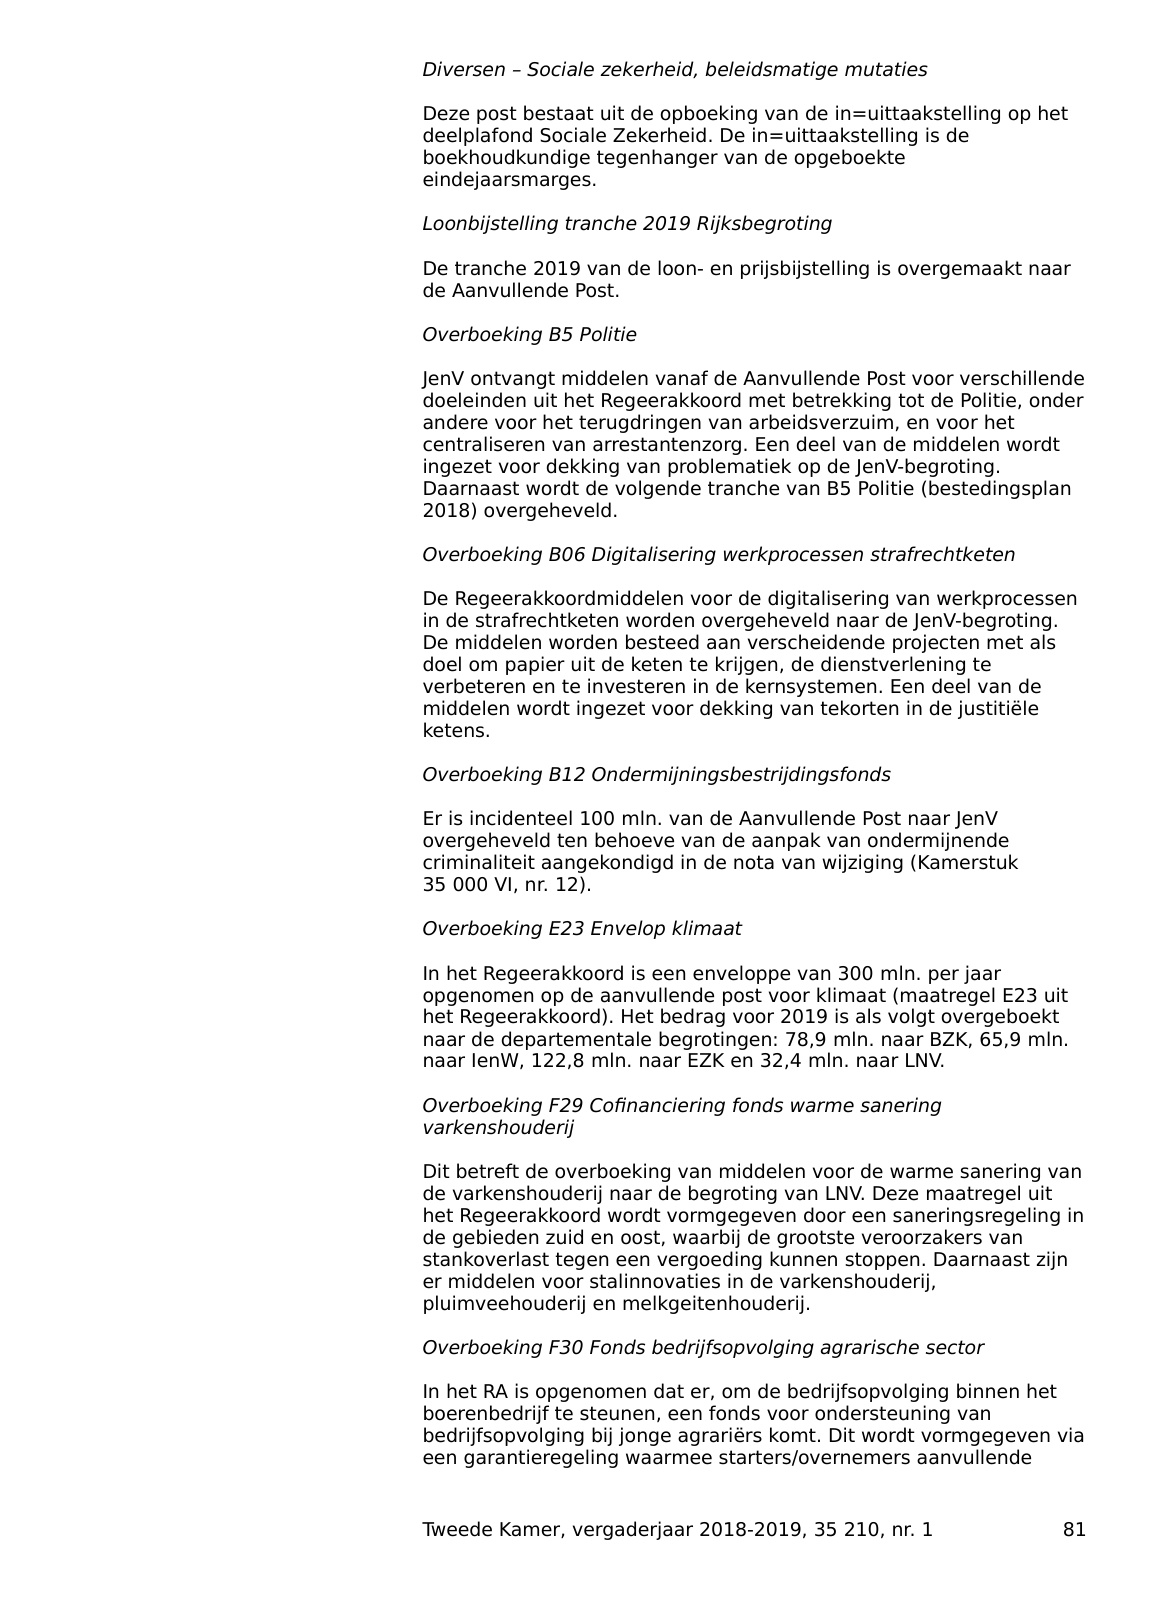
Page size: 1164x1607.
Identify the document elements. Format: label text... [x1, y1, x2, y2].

subtitle Overboeking E23 Envelop klimaat [422, 918, 1087, 940]
text Dit betreft de overboeking van middelen voor de warme sanering van de varkenshouderij naar de begroting van LNV. Deze maatregel uit het Regeerakkoord wordt vormgegeven door een saneringsregeling in de gebieden zuid en oost, waarbij de grootste veroorzakers van stankoverlast tegen een vergoeding kunnen stoppen. Daarnaast zijn er middelen voor stalinnovaties in de varkenshouderij, pluimveehouderij en melkgeitenhouderij. [422, 1161, 1087, 1314]
text Deze post bestaat uit de opboeking van de in=uittaakstelling op het deelplafond Sociale Zekerheid. De in=uittaakstelling is de boekhoudkundige tegenhanger van de opgeboekte eindejaarsmarges. [422, 103, 1087, 191]
text In het RA is opgenomen dat er, om de bedrijfsopvolging binnen het boerenbedrijf te steunen, een fonds voor ondersteuning van bedrijfsopvolging bij jonge agrariërs komt. Dit wordt vormgegeven via een garantieregeling waarmee starters/overnemers aanvullende [422, 1381, 1087, 1469]
text De Regeerakkoordmiddelen voor de digitalisering van werkprocessen in de strafrechtketen worden overgeheveld naar de JenV-begroting. De middelen worden besteed aan verscheidende projecten met als doel om papier uit de keten te krijgen, de dienstverlening te verbeteren en te investeren in de kernsystemen. Een deel van de middelen wordt ingezet voor dekking van tekorten in de justitiële ketens. [422, 588, 1087, 742]
subtitle Loonbijstelling tranche 2019 Rijksbegroting [422, 213, 1087, 235]
text Er is incidenteel 100 mln. van de Aanvullende Post naar JenV overgeheveld ten behoeve van de aanpak van ondermijnende criminaliteit aangekondigd in de nota van wijziging (Kamerstuk 35 000 VI, nr. 12). [422, 808, 1087, 896]
text De tranche 2019 van de loon- en prijsbijstelling is overgemaakt naar de Aanvullende Post. [422, 257, 1087, 301]
subtitle Overboeking B5 Politie [422, 324, 1087, 346]
subtitle Diversen – Sociale zekerheid, beleidsmatige mutaties [422, 59, 1087, 81]
subtitle Overboeking B06 Digitalisering werkprocessen strafrechtketen [422, 544, 1087, 566]
subtitle Overboeking B12 Ondermijningsbestrijdingsfonds [422, 764, 1087, 786]
text JenV ontvangt middelen vanaf de Aanvullende Post voor verschillende doeleinden uit het Regeerakkoord met betrekking tot de Politie, onder andere voor het terugdringen van arbeidsverzuim, en voor het centraliseren van arrestantenzorg. Een deel van de middelen wordt ingezet voor dekking van problematiek op de JenV-begroting. Daarnaast wordt de volgende tranche van B5 Politie (bestedingsplan 2018) overgeheveld. [422, 368, 1087, 522]
text In het Regeerakkoord is een enveloppe van 300 mln. per jaar opgenomen op de aanvullende post voor klimaat (maatregel E23 uit het Regeerakkoord). Het bedrag voor 2019 is als volgt overgeboekt naar de departementale begrotingen: 78,9 mln. naar BZK, 65,9 mln. naar IenW, 122,8 mln. naar EZK en 32,4 mln. naar LNV. [422, 962, 1087, 1072]
subtitle Overboeking F30 Fonds bedrijfsopvolging agrarische sector [422, 1337, 1087, 1359]
subtitle Overboeking F29 Cofinanciering fonds warme sanering varkenshouderij [422, 1094, 1087, 1138]
